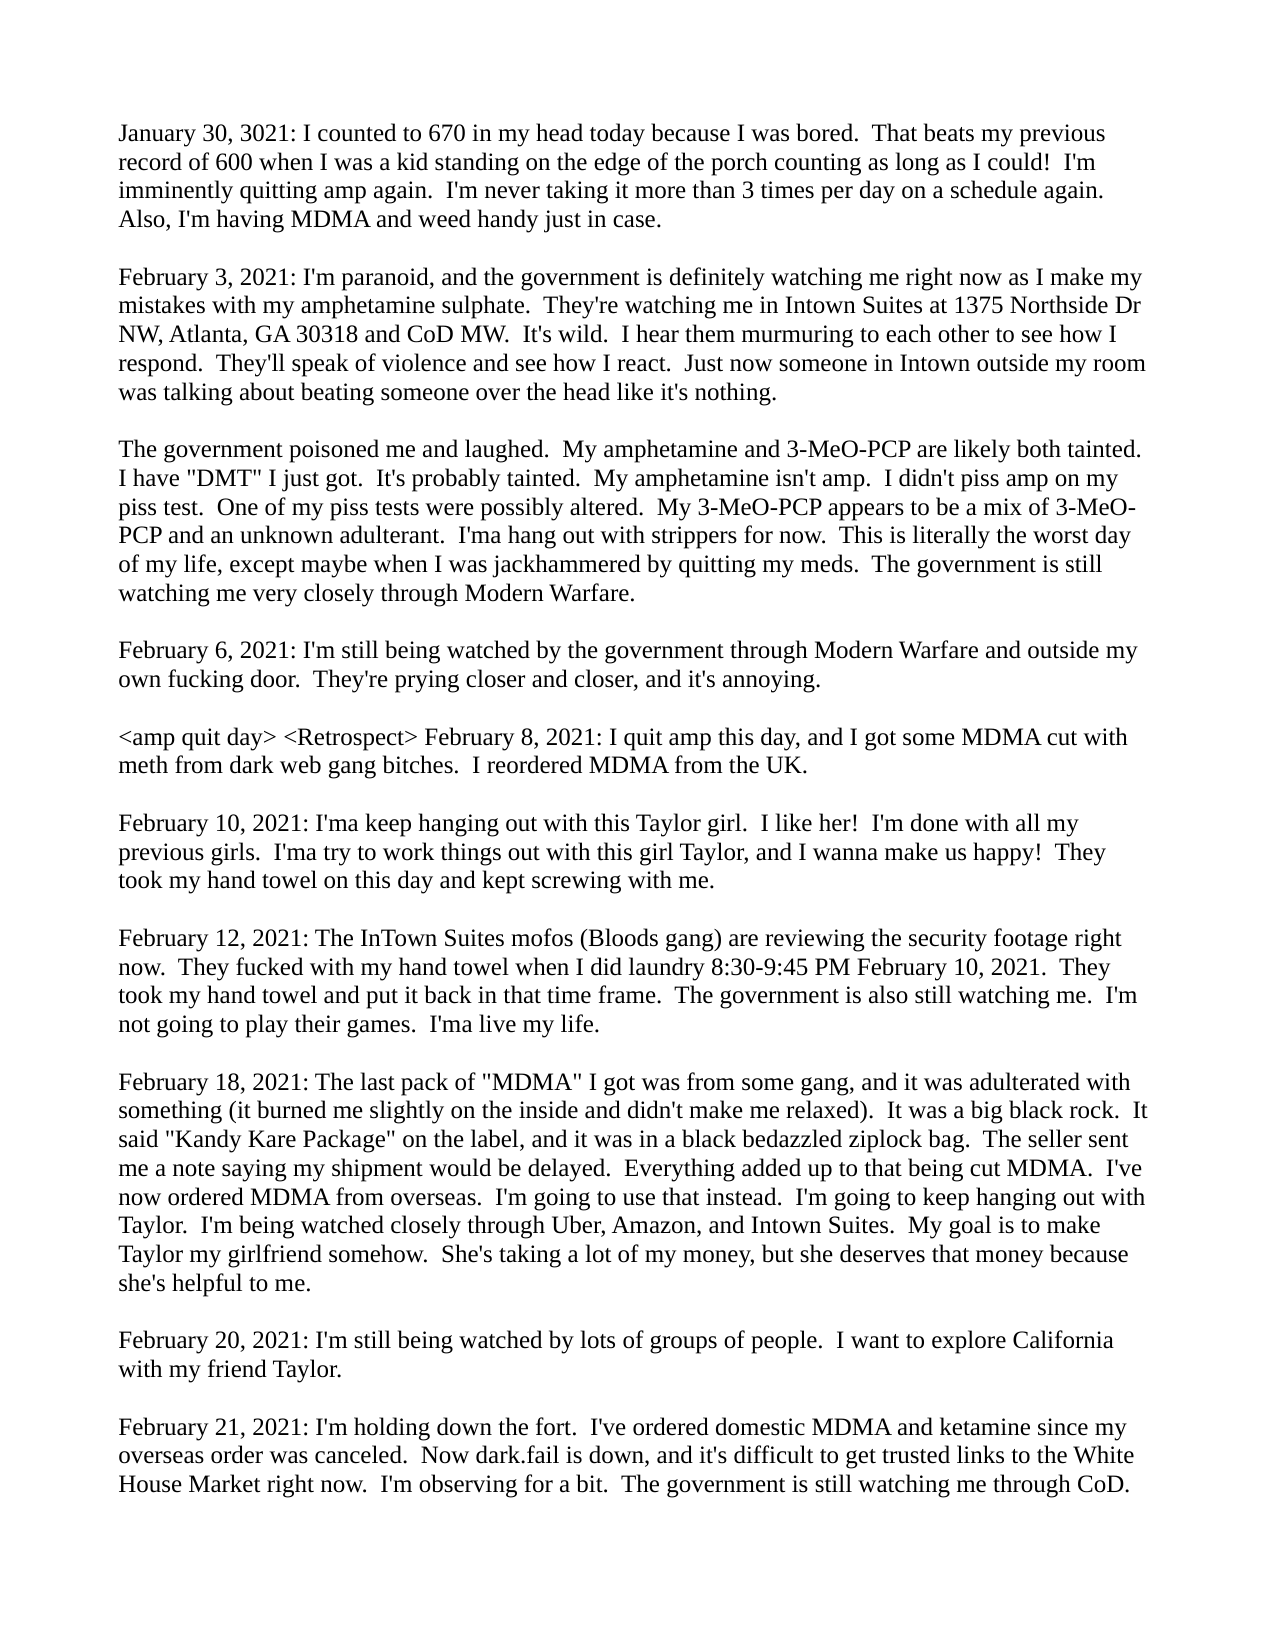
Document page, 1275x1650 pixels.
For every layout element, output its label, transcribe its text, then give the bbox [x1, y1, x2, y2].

text The government poisoned me and laughed. My amphetamine and 3-MeO-PCP are likely both tainted. I have "DMT" I just got. It's probably tainted. My amphetamine isn't amp. I didn't piss amp on my piss test. One of my piss tests were possibly altered. My 3-MeO-PCP appears to be a mix of 3-MeO-PCP and an unknown adulterant. I'ma hang out with strippers for now. This is literally the worst day of my life, except maybe when I was jackhammered by quitting my meds. The government is still watching me very closely through Modern Warfare. [118, 434, 1157, 607]
text February 18, 2021: The last pack of "MDMA" I got was from some gang, and it was adulterated with something (it burned me slightly on the inside and didn't make me relaxed). It was a big black rock. It said "Kandy Kare Package" on the label, and it was in a black bedazzled ziplock bag. The seller sent me a note saying my shipment would be delayed. Everything added up to that being cut MDMA. I've now ordered MDMA from overseas. I'm going to use that instead. I'm going to keep hanging out with Taylor. I'm being watched closely through Uber, Amazon, and Intown Suites. My goal is to make Taylor my girlfriend somehow. She's taking a lot of my money, but she deserves that money because she's helpful to me. [118, 1067, 1157, 1297]
text January 30, 3021: I counted to 670 in my head today because I was bored. That beats my previous record of 600 when I was a kid standing on the edge of the porch counting as long as I could! I'm imminently quitting amp again. I'm never taking it more than 3 times per day on a schedule again. Also, I'm having MDMA and weed handy just in case. [118, 118, 1157, 233]
text February 10, 2021: I'ma keep hanging out with this Taylor girl. I like her! I'm done with all my previous girls. I'ma try to work things out with this girl Taylor, and I wanna make us happy! They took my hand towel on this day and kept screwing with me. [118, 808, 1157, 894]
text <amp quit day> <Retrospect> February 8, 2021: I quit amp this day, and I got some MDMA cut with meth from dark web gang bitches. I reordered MDMA from the UK. [118, 722, 1157, 779]
text February 21, 2021: I'm holding down the fort. I've ordered domestic MDMA and ketamine since my overseas order was canceled. Now dark.fail is down, and it's difficult to get trusted links to the White House Market right now. I'm observing for a bit. The government is still watching me through CoD. [118, 1412, 1157, 1498]
text February 20, 2021: I'm still being watched by lots of groups of people. I want to explore California with my friend Taylor. [118, 1326, 1157, 1383]
text February 12, 2021: The InTown Suites mofos (Bloods gang) are reviewing the security footage right now. They fucked with my hand towel when I did laundry 8:30-9:45 PM February 10, 2021. They took my hand towel and put it back in that time frame. The government is also still watching me. I'm not going to play their games. I'ma live my life. [118, 923, 1157, 1038]
text February 6, 2021: I'm still being watched by the government through Modern Warfare and outside my own fucking door. They're prying closer and closer, and it's annoying. [118, 636, 1157, 693]
text February 3, 2021: I'm paranoid, and the government is definitely watching me right now as I make my mistakes with my amphetamine sulphate. They're watching me in Intown Suites at 1375 Northside Dr NW, Atlanta, GA 30318 and CoD MW. It's wild. I hear them murmuring to each other to see how I respond. They'll speak of violence and see how I react. Just now someone in Intown outside my room was talking about beating someone over the head like it's nothing. [118, 262, 1157, 406]
